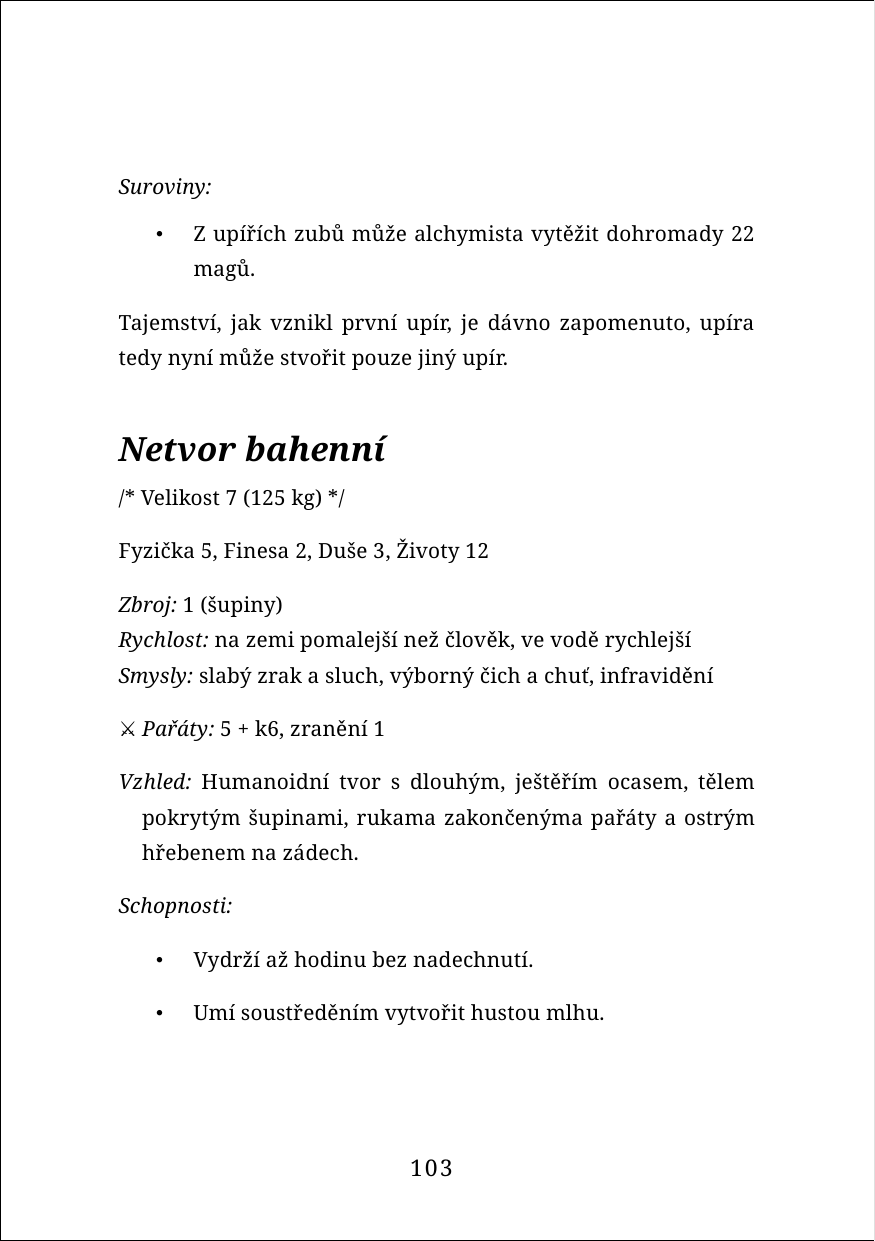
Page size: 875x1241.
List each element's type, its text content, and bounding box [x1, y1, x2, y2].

text Tajemství, jak vznikl první upír, je dávno zapomenuto, upíra tedy nyní může stvořit pouze jiný upír. [118, 308, 756, 372]
text Rychlost: na zemi pomalejší než člověk, ve vodě rychlejší [118, 625, 756, 654]
text Fyzička 5, Finesa 2, Duše 3, Životy 12 [118, 537, 756, 565]
text Vzhled: Humanoidní tvor s dlouhým, ještěřím ocasem, tělem pokrytým šupinami, rukama zakončenýma pařáty a ostrým hřebenem na zádech. [118, 767, 756, 867]
text Suroviny: [118, 172, 756, 200]
text /* Velikost 7 (125 kg) */ [118, 483, 756, 512]
subtitle Netvor bahenní [118, 426, 756, 472]
list Vydrží až hodinu bez nadechnutí. [156, 945, 756, 973]
text ⚔ Pařáty: 5 + k6, zranění 1 [118, 714, 756, 742]
text Zbroj: 1 (šupiny) [118, 590, 756, 618]
text Schopnosti: [118, 892, 756, 920]
text Smysly: slabý zrak a sluch, výborný čich a chuť, infravidění [118, 661, 756, 689]
list Z upířích zubů může alchymista vytěžit dohromady 22 magů. [156, 219, 756, 283]
list Umí soustředěním vytvořit hustou mlhu. [156, 998, 756, 1026]
